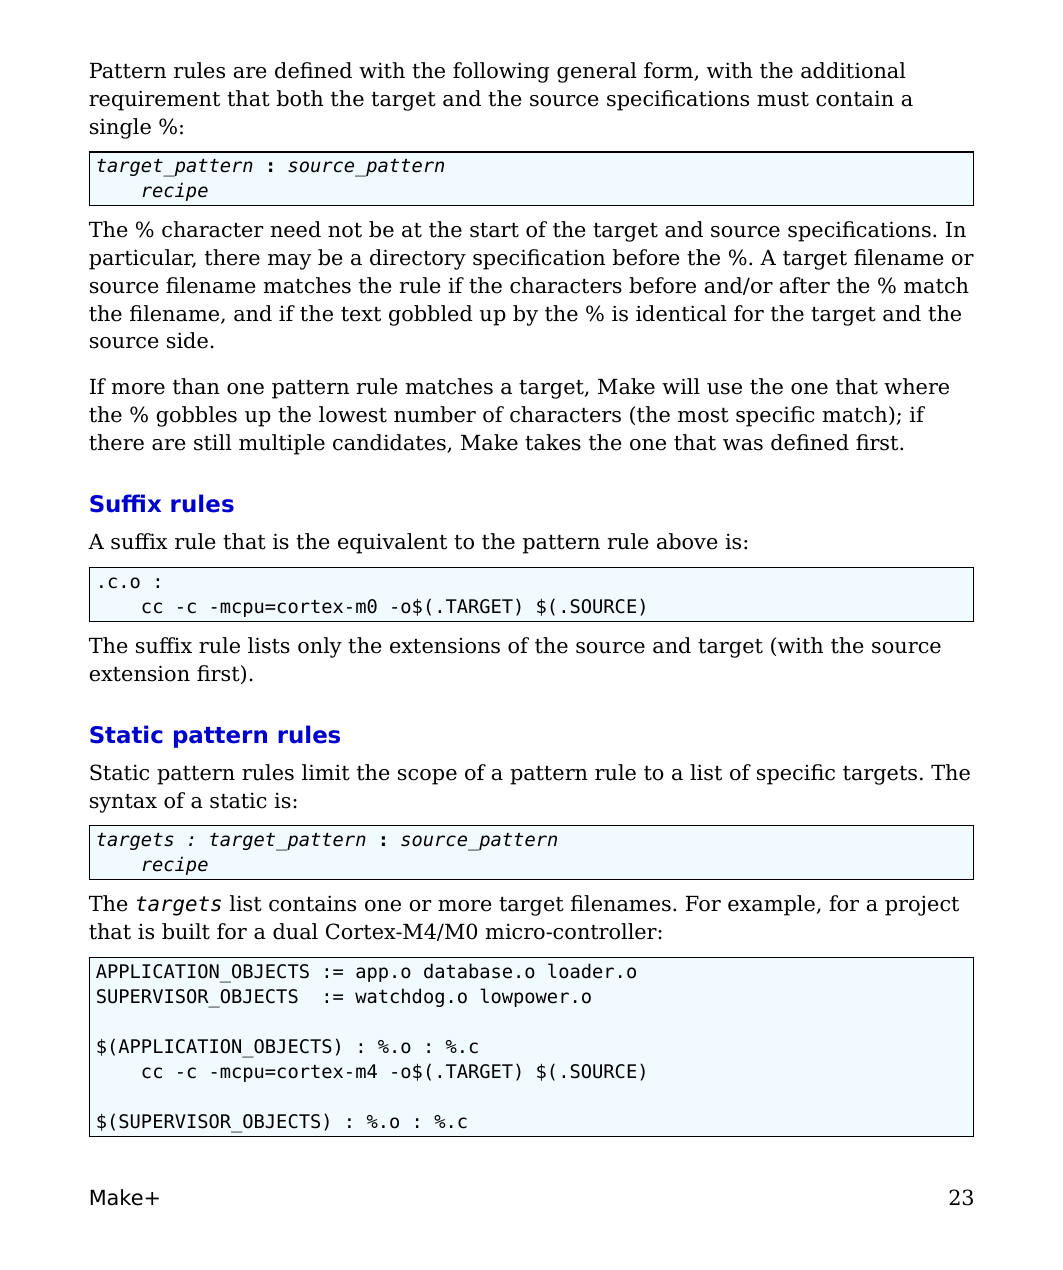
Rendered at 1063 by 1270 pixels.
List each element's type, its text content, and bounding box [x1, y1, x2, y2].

text .c.o : [90, 568, 973, 592]
text The suffix rule lists only the extensions of the source and target (with the source extension first). [88, 634, 974, 686]
subtitle Suffix rules [88, 491, 974, 518]
text $(APPLICATION_OBJECTS) : %.o : %.c [90, 1032, 973, 1057]
text APPLICATION_OBJECTS := app.o database.o loader.o [90, 958, 973, 982]
text targets : target_pattern : source_pattern [90, 826, 973, 851]
text The targets list contains one or more target filenames. For example, for a project that is built for a dual Cortex-M4/M0 micro-controller: [88, 892, 974, 944]
text The % character need not be at the start of the target and source specifications. In particular, there may be a directory specification before the %. A target filename or source filename matches the rule if the characters before and/or after the % match the filename, and if the text gobbled up by the % is identical for the target and the source side. [88, 218, 974, 354]
subtitle Static pattern rules [88, 722, 974, 748]
text A suffix rule that is the equivalent to the pattern rule above is: [88, 530, 974, 554]
text SUPERVISOR_OBJECTS := watchdog.o lowpower.o [90, 982, 973, 1007]
text cc -c -mcpu=cortex-m0 -o$(.TARGET) $(.SOURCE) [90, 592, 973, 621]
text target_pattern : source_pattern [90, 153, 973, 176]
text Pattern rules are defined with the following general form, with the additional requirement that both the target and the source specifications must contain a single %: [88, 59, 974, 139]
text recipe [90, 176, 973, 205]
text cc -c -mcpu=cortex-m4 -o$(.TARGET) $(.SOURCE) [90, 1057, 973, 1082]
text Static pattern rules limit the scope of a pattern rule to a list of specific targets. The syntax of a static is: [88, 761, 974, 813]
text recipe [90, 851, 973, 879]
text $(SUPERVISOR_OBJECTS) : %.o : %.c [90, 1107, 973, 1136]
text If more than one pattern rule matches a target, Make will use the one that where the % gobbles up the lowest number of characters (the most specific match); if there are still multiple candidates, Make takes the one that was defined first. [88, 375, 974, 455]
